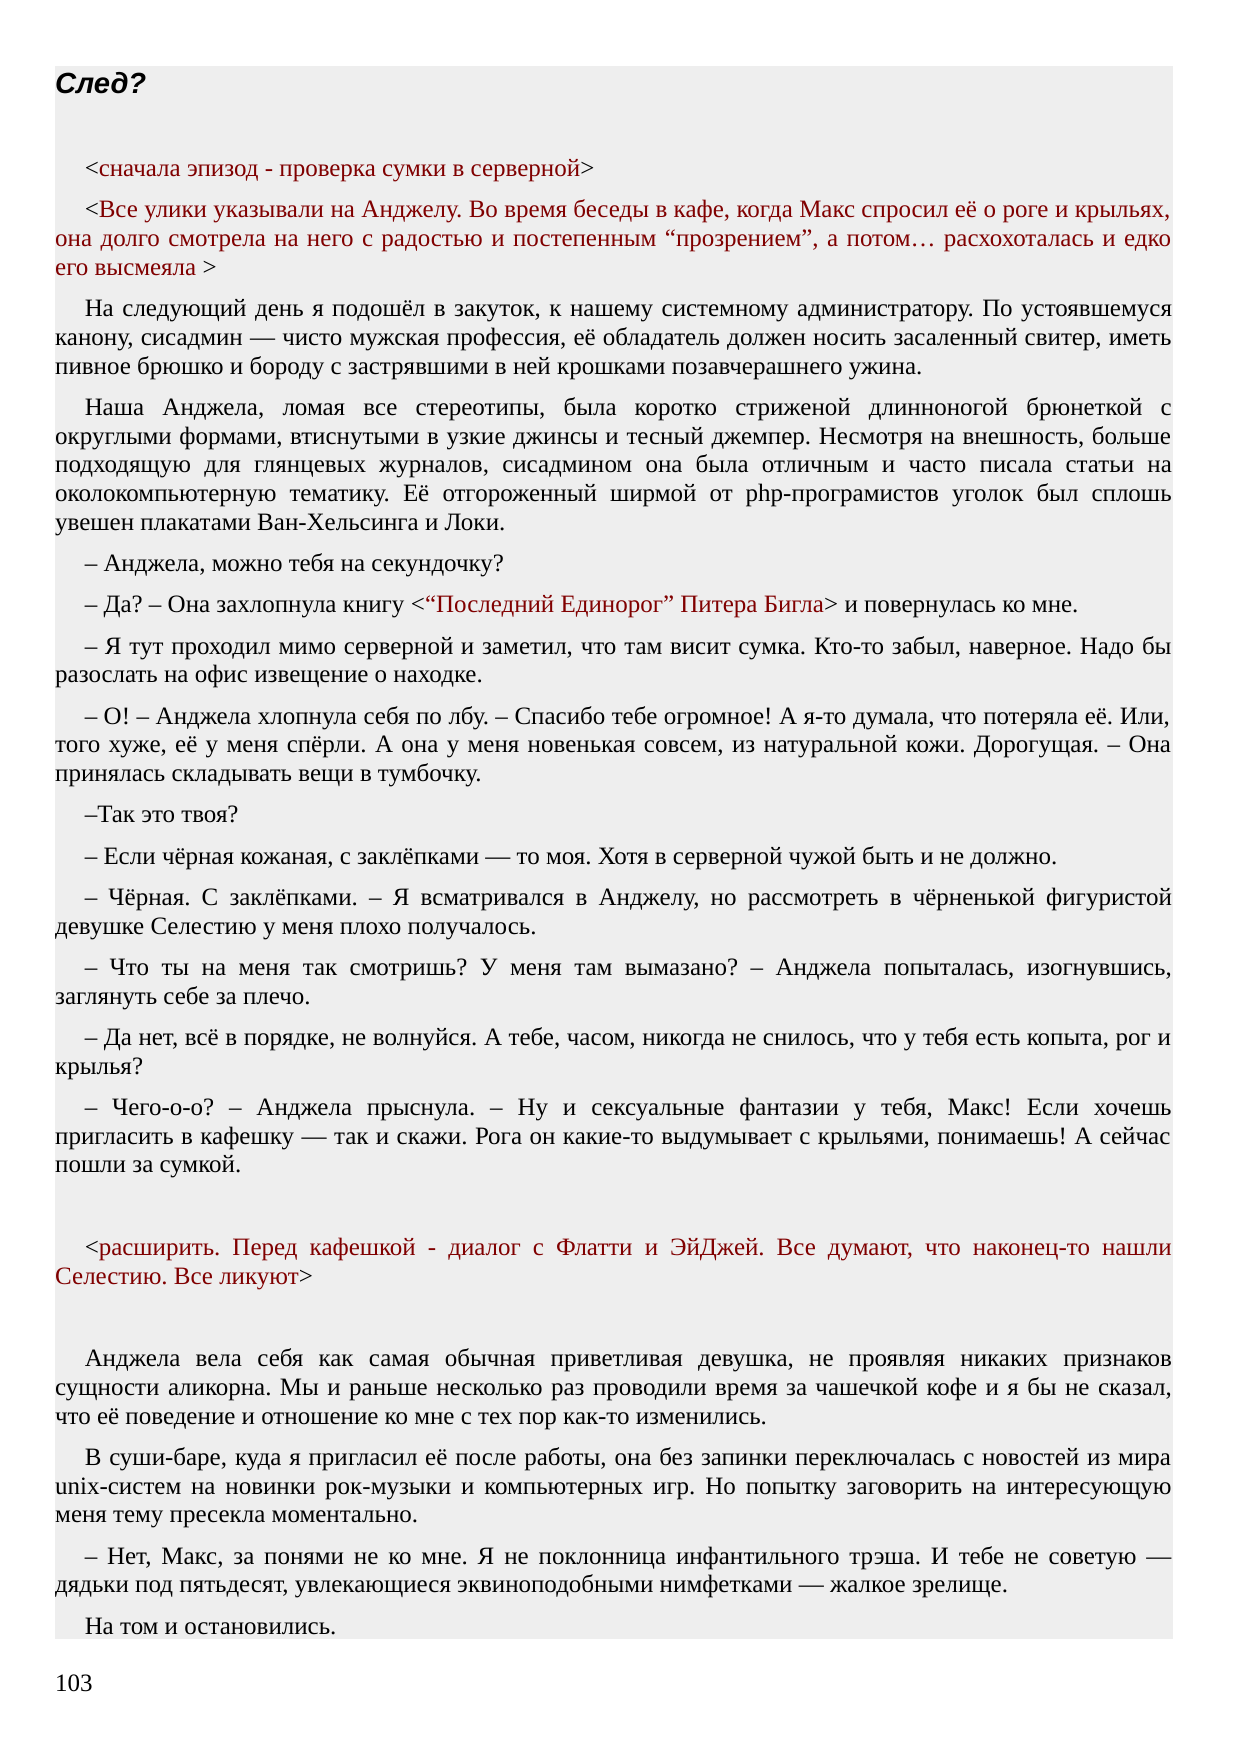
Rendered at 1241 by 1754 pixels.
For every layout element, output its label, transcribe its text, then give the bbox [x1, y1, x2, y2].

text – Что ты на меня так смотришь? У меня там вымазано? – Анджела попыталась, изогнувшись, заглянуть себе за плечо. [55, 952, 1173, 1009]
text – Чего-о-о? – Анджела прыснула. – Ну и сексуальные фантазии у тебя, Макс! Если хочешь пригласить в кафешку — так и скажи. Рога он какие-то выдумывает с крыльями, понимаешь! А сейчас пошли за сумкой. [55, 1092, 1173, 1178]
text <сначала эпизод - проверка сумки в серверной> [55, 153, 1173, 182]
text – Нет, Макс, за понями не ко мне. Я не поклонница инфантильного трэша. И тебе не советую — дядьки под пятьдесят, увлекающиеся эквиноподобными нимфетками — жалкое зрелище. [55, 1541, 1173, 1598]
text – Да нет, всё в порядке, не волнуйся. А тебе, часом, никогда не снилось, что у тебя есть копыта, рог и крылья? [55, 1022, 1173, 1079]
text – Анджела, можно тебя на секундочку? [55, 548, 1173, 577]
text <Все улики указывали на Анджелу. Во время беседы в кафе, когда Макс спросил её о роге и крыльях, она долго смотрела на него с радостью и постепенным “прозрением”, а потом… расхохоталась и едко его высмеяла > [55, 194, 1173, 281]
text На следующий день я подошёл в закуток, к нашему системному администратору. По устоявшемуся канону, сисадмин — чисто мужская профессия, её обладатель должен носить засаленный свитер, иметь пивное брюшко и бороду с застрявшими в ней крошками позавчерашнего ужина. [55, 293, 1173, 379]
text – Чёрная. С заклёпками. – Я всматривался в Анджелу, но рассмотреть в чёрненькой фигуристой девушке Селестию у меня плохо получалось. [55, 882, 1173, 939]
text – О! – Анджела хлопнула себя по лбу. – Спасибо тебе огромное! А я-то думала, что потеряла её. Или, того хуже, её у меня спёрли. А она у меня новенькая совсем, из натуральной кожи. Дорогущая. – Она принялась складывать вещи в тумбочку. [55, 701, 1173, 787]
text На том и остановились. [55, 1611, 1173, 1639]
text – Я тут проходил мимо серверной и заметил, что там висит сумка. Кто-то забыл, наверное. Надо бы разослать на офис извещение о находке. [55, 631, 1173, 688]
text –Так это твоя? [55, 799, 1173, 828]
text – Да? – Она захлопнула книгу <“Последний Единорог” Питера Бигла> и повернулась ко мне. [55, 589, 1173, 618]
text Анджела вела себя как самая обычная приветливая девушка, не проявляя никаких признаков сущности аликорна. Мы и раньше несколько раз проводили время за чашечкой кофе и я бы не сказал, что её поведение и отношение ко мне с тех пор как-то изменились. [55, 1343, 1173, 1429]
text Наша Анджела, ломая все стереотипы, была коротко стриженой длинноногой брюнеткой с округлыми формами, втиснутыми в узкие джинсы и тесный джемпер. Несмотря на внешность, больше подходящую для глянцевых журналов, сисадмином она была отличным и часто писала статьи на околокомпьютерную тематику. Её отгороженный ширмой от php-програмистов уголок был сплошь увешен плакатами Ван-Хельсинга и Локи. [55, 392, 1173, 536]
subtitle След? [55, 66, 1173, 99]
text <расширить. Перед кафешкой - диалог с Флатти и ЭйДжей. Все думают, что наконец-то нашли Селестию. Все ликуют> [55, 1232, 1173, 1289]
text В суши-баре, куда я пригласил её после работы, она без запинки переключалась с новостей из мира unix-систем на новинки рок-музыки и компьютерных игр. Но попытку заговорить на интересующую меня тему пресекла моментально. [55, 1442, 1173, 1528]
text – Если чёрная кожаная, с заклёпками — то моя. Хотя в серверной чужой быть и не должно. [55, 841, 1173, 869]
